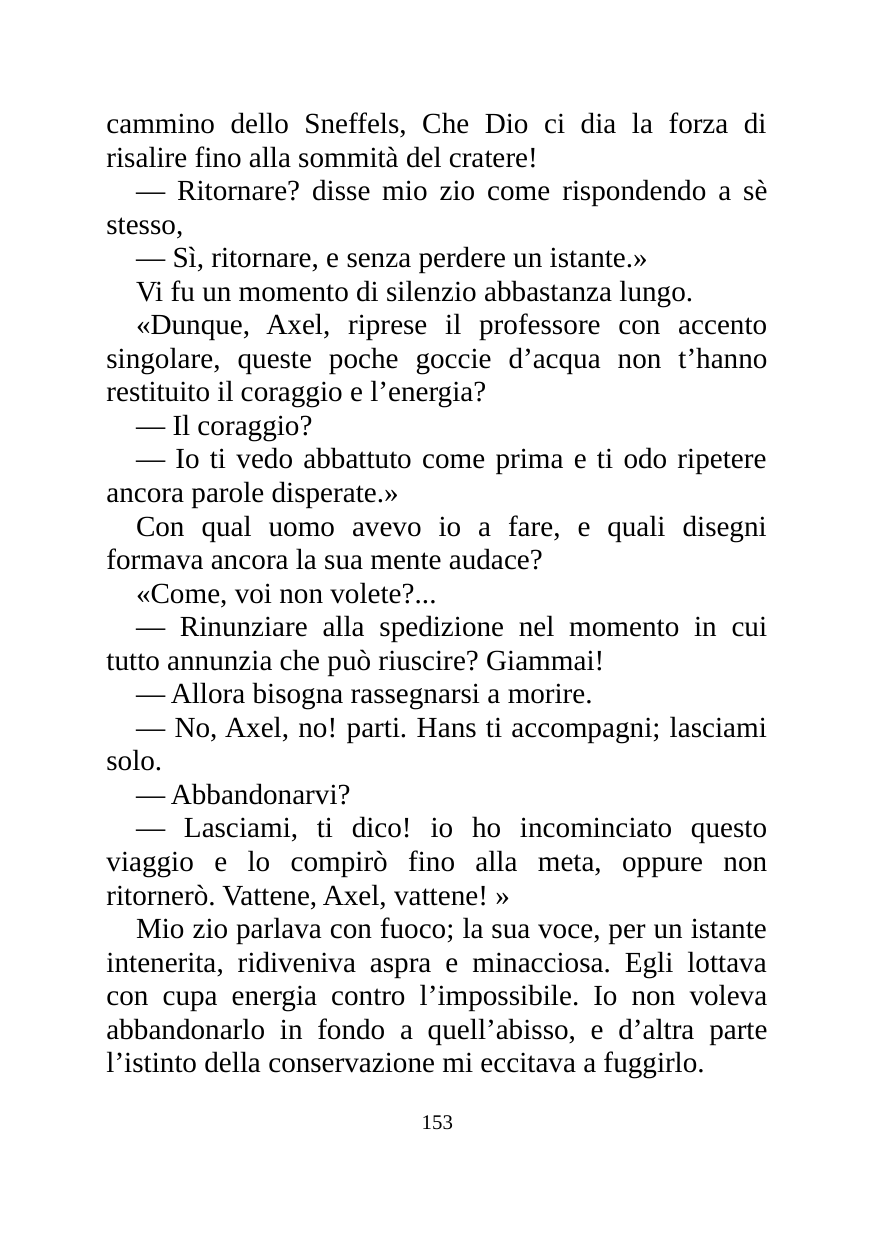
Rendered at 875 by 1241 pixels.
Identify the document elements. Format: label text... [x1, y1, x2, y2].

text — Ritornare? disse mio zio come rispondendo a sè stesso, [106, 173, 768, 240]
text — Il coraggio? [106, 408, 768, 442]
text — Sì, ritornare, e senza perdere un istante.» [106, 240, 768, 274]
text Vi fu un momento di silenzio abbastanza lungo. [106, 274, 768, 307]
text — No, Axel, no! parti. Hans ti accompagni; lasciami solo. [106, 710, 768, 777]
text cammino dello Sneffels, Che Dio ci dia la forza di risalire fino alla sommità del cratere! [106, 106, 768, 173]
text — Allora bisogna rassegnarsi a morire. [106, 676, 768, 710]
text «Dunque, Axel, riprese il professore con accento singolare, queste poche goccie d’acqua non t’hanno restituito il coraggio e l’energia? [106, 307, 768, 408]
text — Rinunziare alla spedizione nel momento in cui tutto annunzia che può riuscire? Giammai! [106, 609, 768, 676]
text — Io ti vedo abbattuto come prima e ti odo ripetere ancora parole disperate.» [106, 442, 768, 509]
text Mio zio parlava con fuoco; la sua voce, per un istante intenerita, ridiveniva aspra e minacciosa. Egli lottava con cupa energia contro l’impossibile. Io non voleva abbandonarlo in fondo a quell’abisso, e d’altra parte l’istinto della conservazione mi eccitava a fuggirlo. [106, 911, 768, 1079]
text — Abbandonarvi? [106, 777, 768, 811]
text — Lasciami, ti dico! io ho incominciato questo viaggio e lo compirò fino alla meta, oppure non ritornerò. Vattene, Axel, vattene! » [106, 811, 768, 911]
text «Come, voi non volete?... [106, 576, 768, 609]
text Con qual uomo avevo io a fare, e quali disegni formava ancora la sua mente audace? [106, 509, 768, 576]
